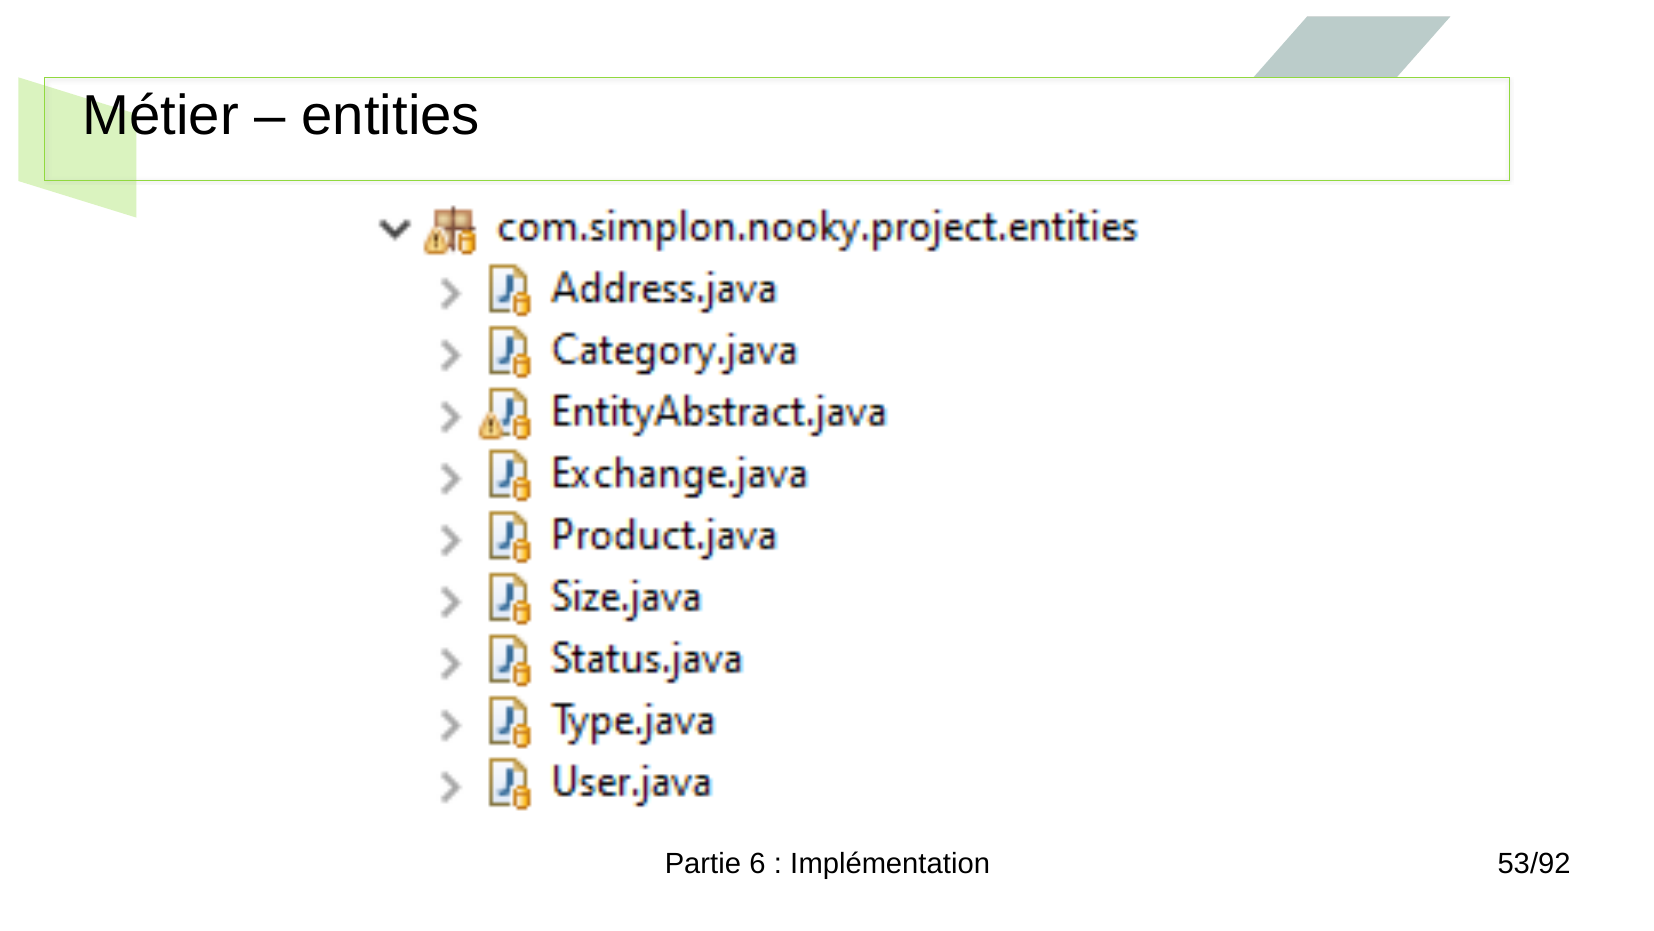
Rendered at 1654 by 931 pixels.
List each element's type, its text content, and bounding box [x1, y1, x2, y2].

title Métier – entities [82, 37, 1571, 193]
picture [295, 204, 1300, 821]
